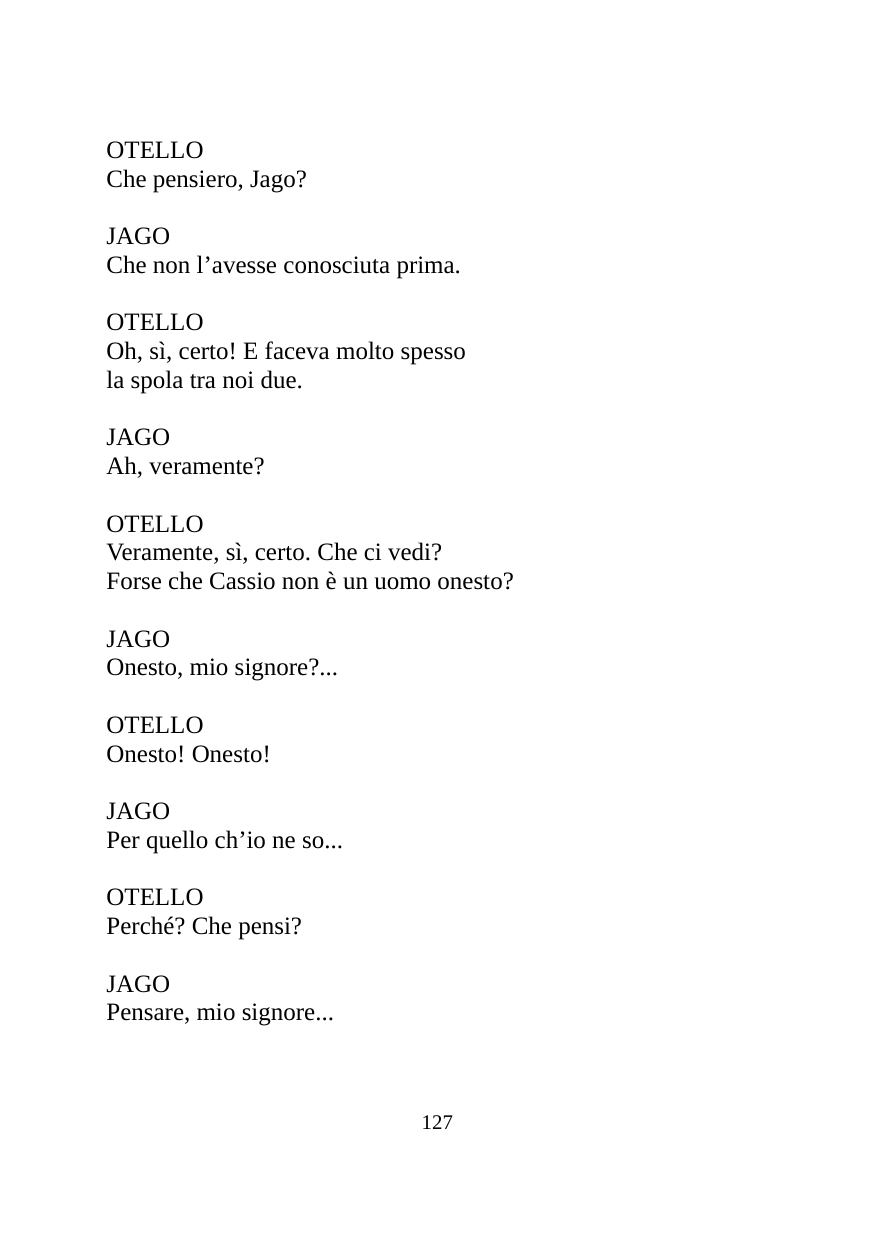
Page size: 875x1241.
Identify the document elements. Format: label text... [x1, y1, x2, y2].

text JAGO Pensare, mio signore... [106, 969, 768, 1026]
text JAGO Per quello ch’io ne so... [106, 796, 768, 854]
text JAGO Onesto, mio signore?... [106, 624, 768, 681]
text la spola tra noi due. [106, 365, 768, 394]
text OTELLO Onesto! Onesto! [106, 710, 768, 767]
text OTELLO Oh, sì, certo! E faceva molto spesso [106, 307, 768, 365]
text JAGO Che non l’avesse conosciuta prima. [106, 221, 768, 279]
text OTELLO Che pensiero, Jago? [106, 135, 768, 192]
text Forse che Cassio non è un uomo onesto? [106, 566, 768, 595]
text OTELLO Veramente, sì, certo. Che ci vedi? [106, 509, 768, 566]
text JAGO Ah, veramente? [106, 422, 768, 480]
text OTELLO Perché? Che pensi? [106, 882, 768, 940]
